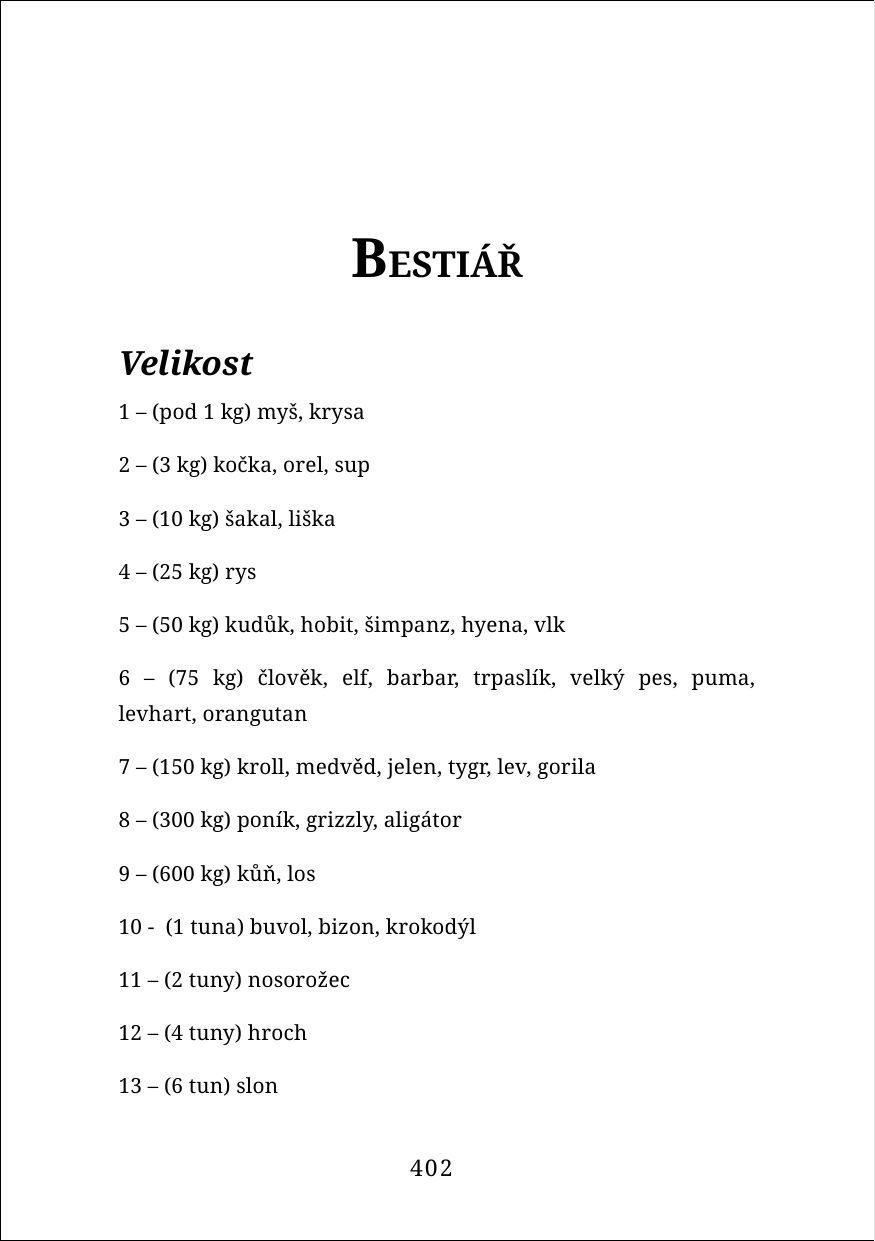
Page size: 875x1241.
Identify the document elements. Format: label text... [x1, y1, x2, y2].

text 13 – (6 tun) slon [118, 1072, 756, 1100]
text 6 – (75 kg) člověk, elf, barbar, trpaslík, velký pes, puma, levhart, orangutan [118, 663, 756, 727]
text 3 – (10 kg) šakal, liška [118, 504, 756, 532]
text 12 – (4 tuny) hroch [118, 1018, 756, 1047]
subtitle Bestiář [118, 219, 756, 293]
text 5 – (50 kg) kudůk, hobit, šimpanz, hyena, vlk [118, 610, 756, 639]
text 7 – (150 kg) kroll, medvěd, jelen, tygr, lev, gorila [118, 752, 756, 781]
text 1 – (pod 1 kg) myš, krysa [118, 397, 756, 426]
subtitle Velikost [118, 340, 756, 386]
text 2 – (3 kg) kočka, orel, sup [118, 451, 756, 479]
text 11 – (2 tuny) nosorožec [118, 965, 756, 993]
text 8 – (300 kg) poník, grizzly, aligátor [118, 805, 756, 834]
text 10 - (1 tuna) buvol, bizon, krokodýl [118, 912, 756, 940]
text 9 – (600 kg) kůň, los [118, 859, 756, 887]
text 4 – (25 kg) rys [118, 557, 756, 585]
